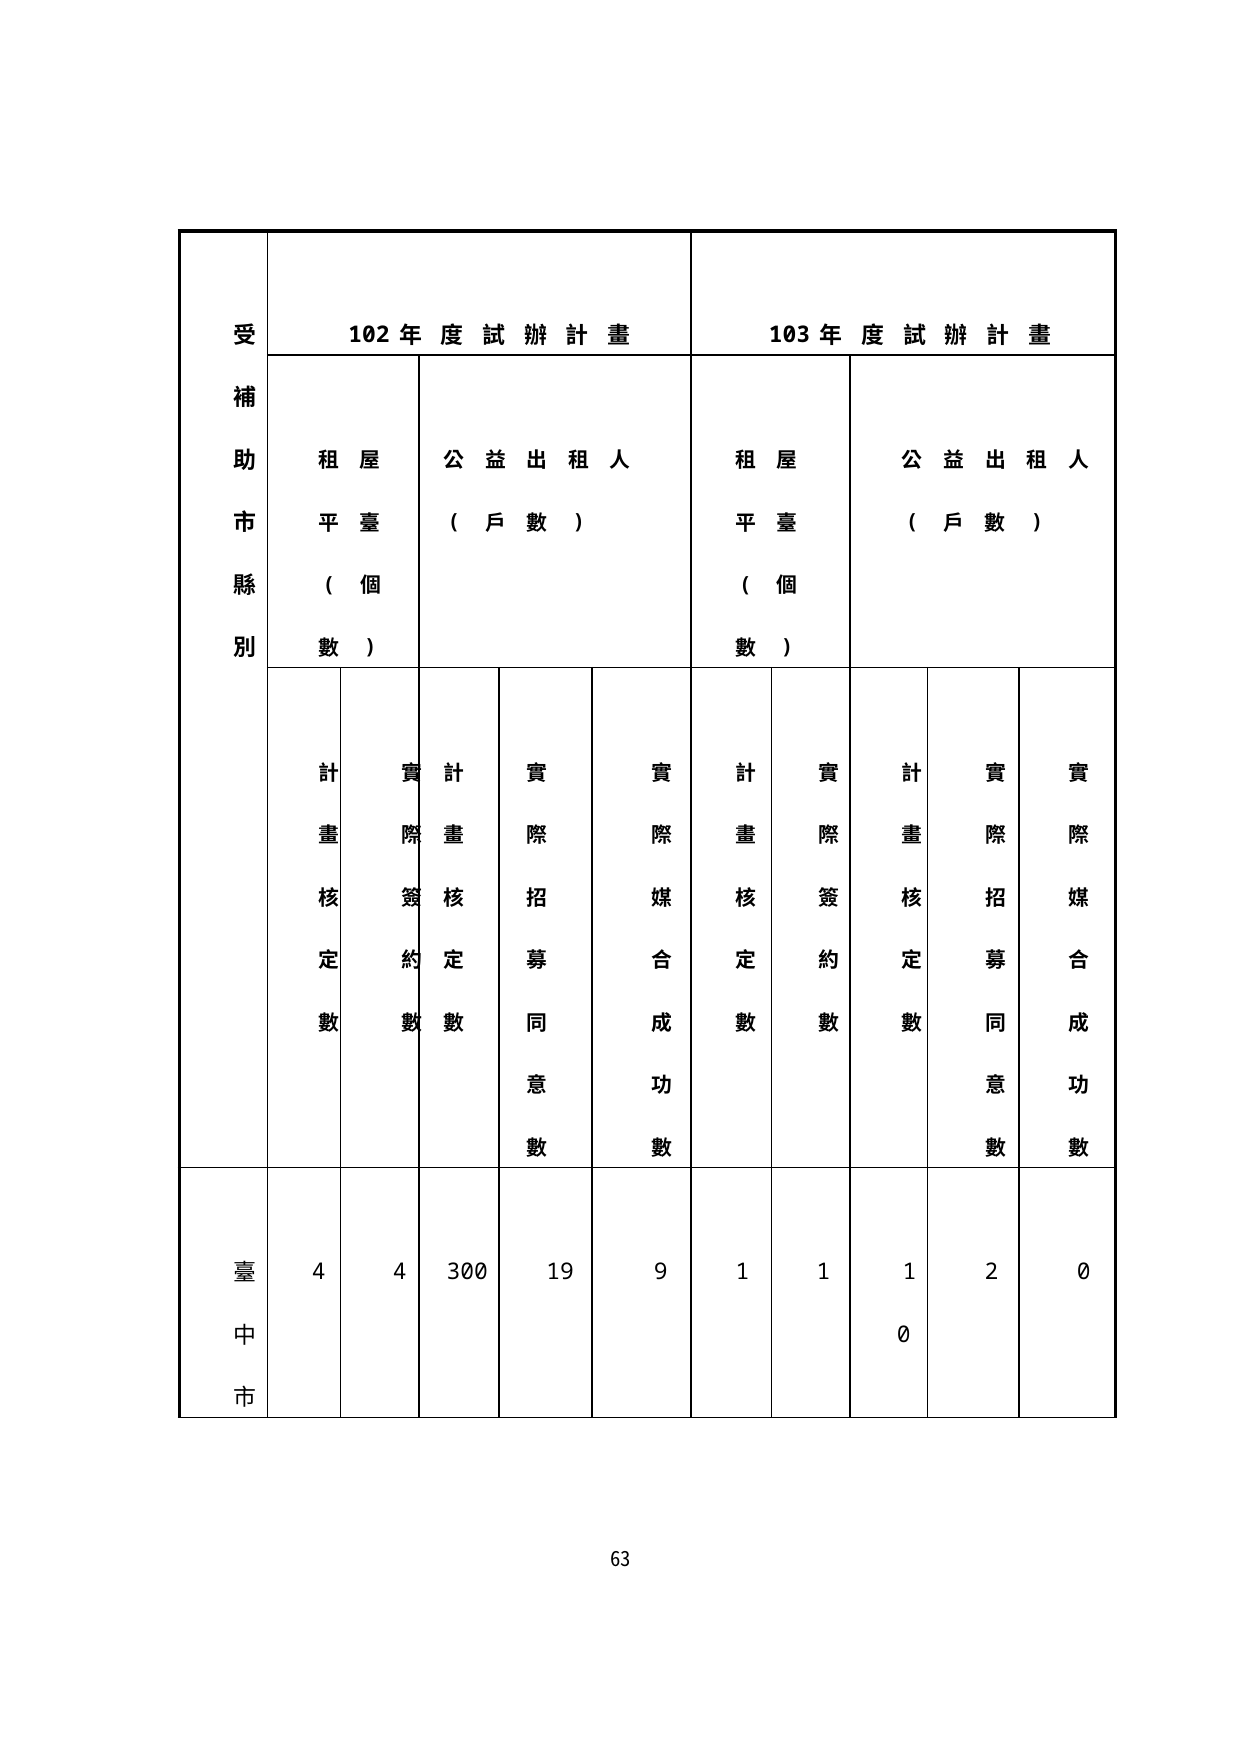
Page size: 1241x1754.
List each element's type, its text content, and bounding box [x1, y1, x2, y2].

table_cell 租屋平臺(個數) [268, 356, 418, 667]
table_cell 2 [928, 1168, 1018, 1417]
table_cell 實際簽約數 [341, 668, 418, 1167]
table_cell 計畫核定數 [420, 668, 498, 1167]
table_cell 19 [500, 1168, 591, 1417]
table_cell 實際招募同意數 [500, 668, 591, 1167]
table_cell 1 [772, 1168, 849, 1417]
table_cell 9 [593, 1168, 690, 1417]
table_cell 實際媒合成功數 [1020, 668, 1114, 1167]
table_cell 10 [851, 1168, 927, 1417]
table_cell 計畫核定數 [692, 668, 771, 1167]
table_cell 公益出租人(戶數) [420, 356, 690, 667]
table_cell 實際媒合成功數 [593, 668, 690, 1167]
table_cell 計畫核定數 [268, 668, 340, 1167]
table_cell 實際招募同意數 [928, 668, 1018, 1167]
table_cell 臺中市 [181, 1168, 267, 1417]
table_cell 4 [268, 1168, 340, 1417]
table_header 103年度試辦計畫 [692, 233, 1114, 354]
table_header 受補助市縣別 [181, 233, 267, 1167]
table_cell 實際簽約數 [772, 668, 849, 1167]
table_cell 計畫核定數 [851, 668, 927, 1167]
table_cell 0 [1020, 1168, 1114, 1417]
table_cell 公益出租人(戶數) [851, 356, 1114, 667]
table_cell 1 [692, 1168, 771, 1417]
table_cell 4 [341, 1168, 418, 1417]
table_cell 300 [420, 1168, 498, 1417]
table_header 102年度試辦計畫 [268, 233, 690, 354]
table_cell 租屋平臺(個數) [692, 356, 849, 667]
